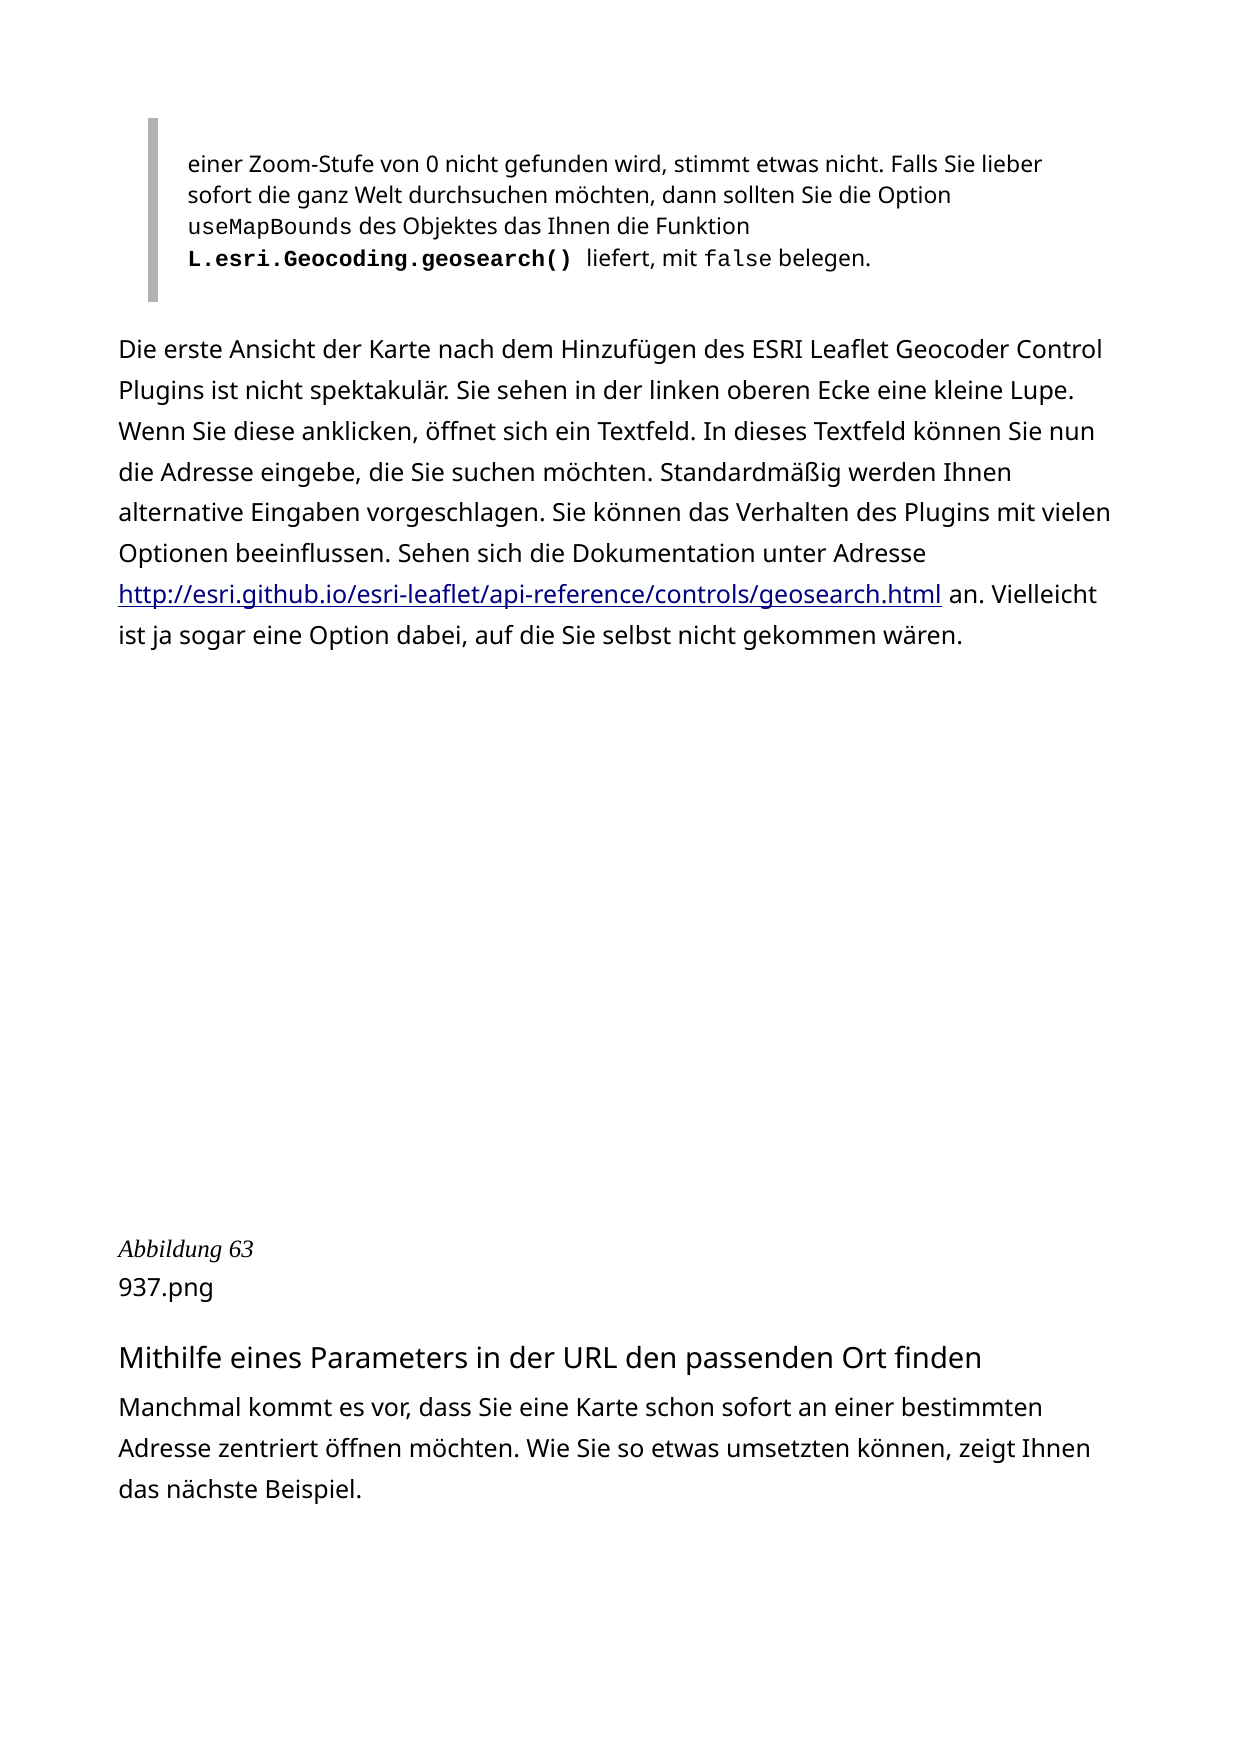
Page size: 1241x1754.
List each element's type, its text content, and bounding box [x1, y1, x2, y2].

text [118, 673, 1122, 686]
text Die erste Ansicht der Karte nach dem Hinzufügen des ESRI Leaflet Geocoder Control Plugins ist nicht spektakulär. Sie sehen in der linken oberen Ecke eine kleine Lupe. Wenn Sie diese anklicken, öffnet sich ein Textfeld. In dieses Textfeld können Sie nun die Adresse eingebe, die Sie suchen möchten. Standardmäßig werden Ihnen alternative Eingaben vorgeschlagen. Sie können das Verhalten des Plugins mit vielen Optionen beeinflussen. Sehen sich die Dokumentation unter Adresse http://esri.github.io/esri-leaflet/api-reference/controls/geosearch.html an. Vielleicht ist ja sogar eine Option dabei, auf die Sie selbst nicht gekommen wären. [118, 332, 1122, 652]
subtitle Mithilfe eines Parameters in der URL den passenden Ort finden [118, 1338, 1122, 1377]
text Abbildung 63 [118, 686, 1122, 1263]
text einer Zoom-Stufe von 0 nicht gefunden wird, stimmt etwas nicht. Falls Sie lieber sofort die ganz Welt durchsuchen möchten, dann sollten Sie die Option useMapBounds des Objektes das Ihnen die Funktion L.esri.Geocoding.geosearch() liefert, mit false belegen. [158, 118, 1093, 302]
text Manchmal kommt es vor, dass Sie eine Karte schon sofort an einer bestimmten Adresse zentriert öffnen möchten. Wie Sie so etwas umsetzten können, zeigt Ihnen das nächste Beispiel. [118, 1390, 1122, 1506]
text 937.png [118, 1263, 1122, 1304]
